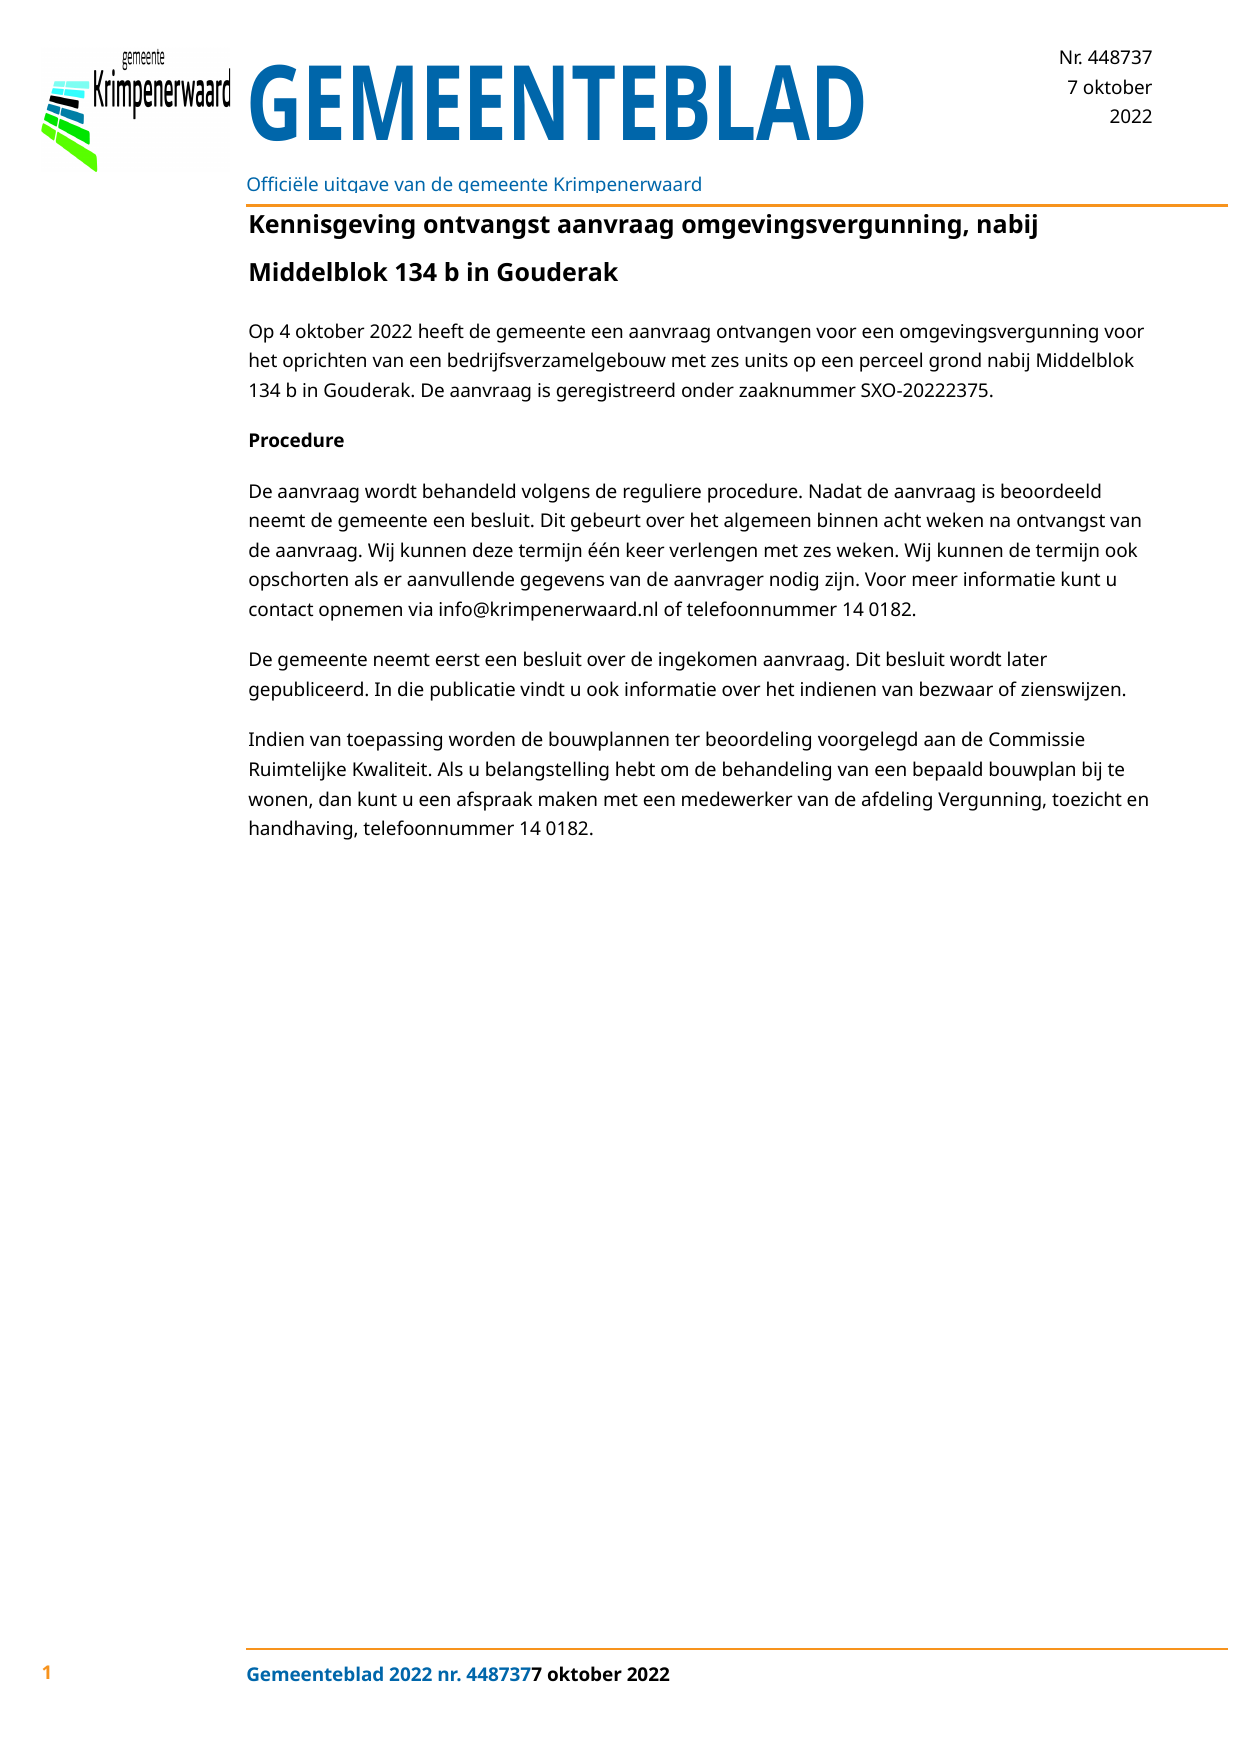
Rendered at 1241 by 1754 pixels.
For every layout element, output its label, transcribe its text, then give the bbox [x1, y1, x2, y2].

picture [41, 47, 231, 172]
text Procedure [248, 427, 1152, 453]
text Indien van toepassing worden de bouwplannen ter beoordeling voorgelegd aan de Commissie Ruimtelijke Kwaliteit. Als u belangstelling hebt om de behandeling van een bepaald bouwplan bij te wonen, dan kunt u een afspraak maken met een medewerker van de afdeling Vergunning, toezicht en handhaving, telefoonnummer 14 0182. [248, 727, 1152, 841]
text De gemeente neemt eerst een besluit over de ingekomen aanvraag. Dit besluit wordt later gepubliceerd. In die publicatie vindt u ook informatie over het indienen van bezwaar of zienswijzen. [248, 647, 1152, 702]
text Op 4 oktober 2022 heeft de gemeente een aanvraag ontvangen voor een omgevingsvergunning voor het oprichten van een bedrijfsverzamelgebouw met zes units op een perceel grond nabij Middelblok 134 b in Gouderak. De aanvraag is geregistreerd onder zaaknummer SXO-20222375. [248, 318, 1152, 403]
text De aanvraag wordt behandeld volgens de reguliere procedure. Nadat de aanvraag is beoordeeld neemt de gemeente een besluit. Dit gebeurt over het algemeen binnen acht weken na ontvangst van de aanvraag. Wij kunnen deze termijn één keer verlengen met zes weken. Wij kunnen de termijn ook opschorten als er aanvullende gegevens van de aanvrager nodig zijn. Voor meer informatie kunt u contact opnemen via info@krimpenerwaard.nl of telefoonnummer 14 0182. [248, 478, 1152, 622]
text Kennisgeving ontvangst aanvraag omgevingsvergunning, nabij Middelblok 134 b in Gouderak [248, 207, 1152, 288]
